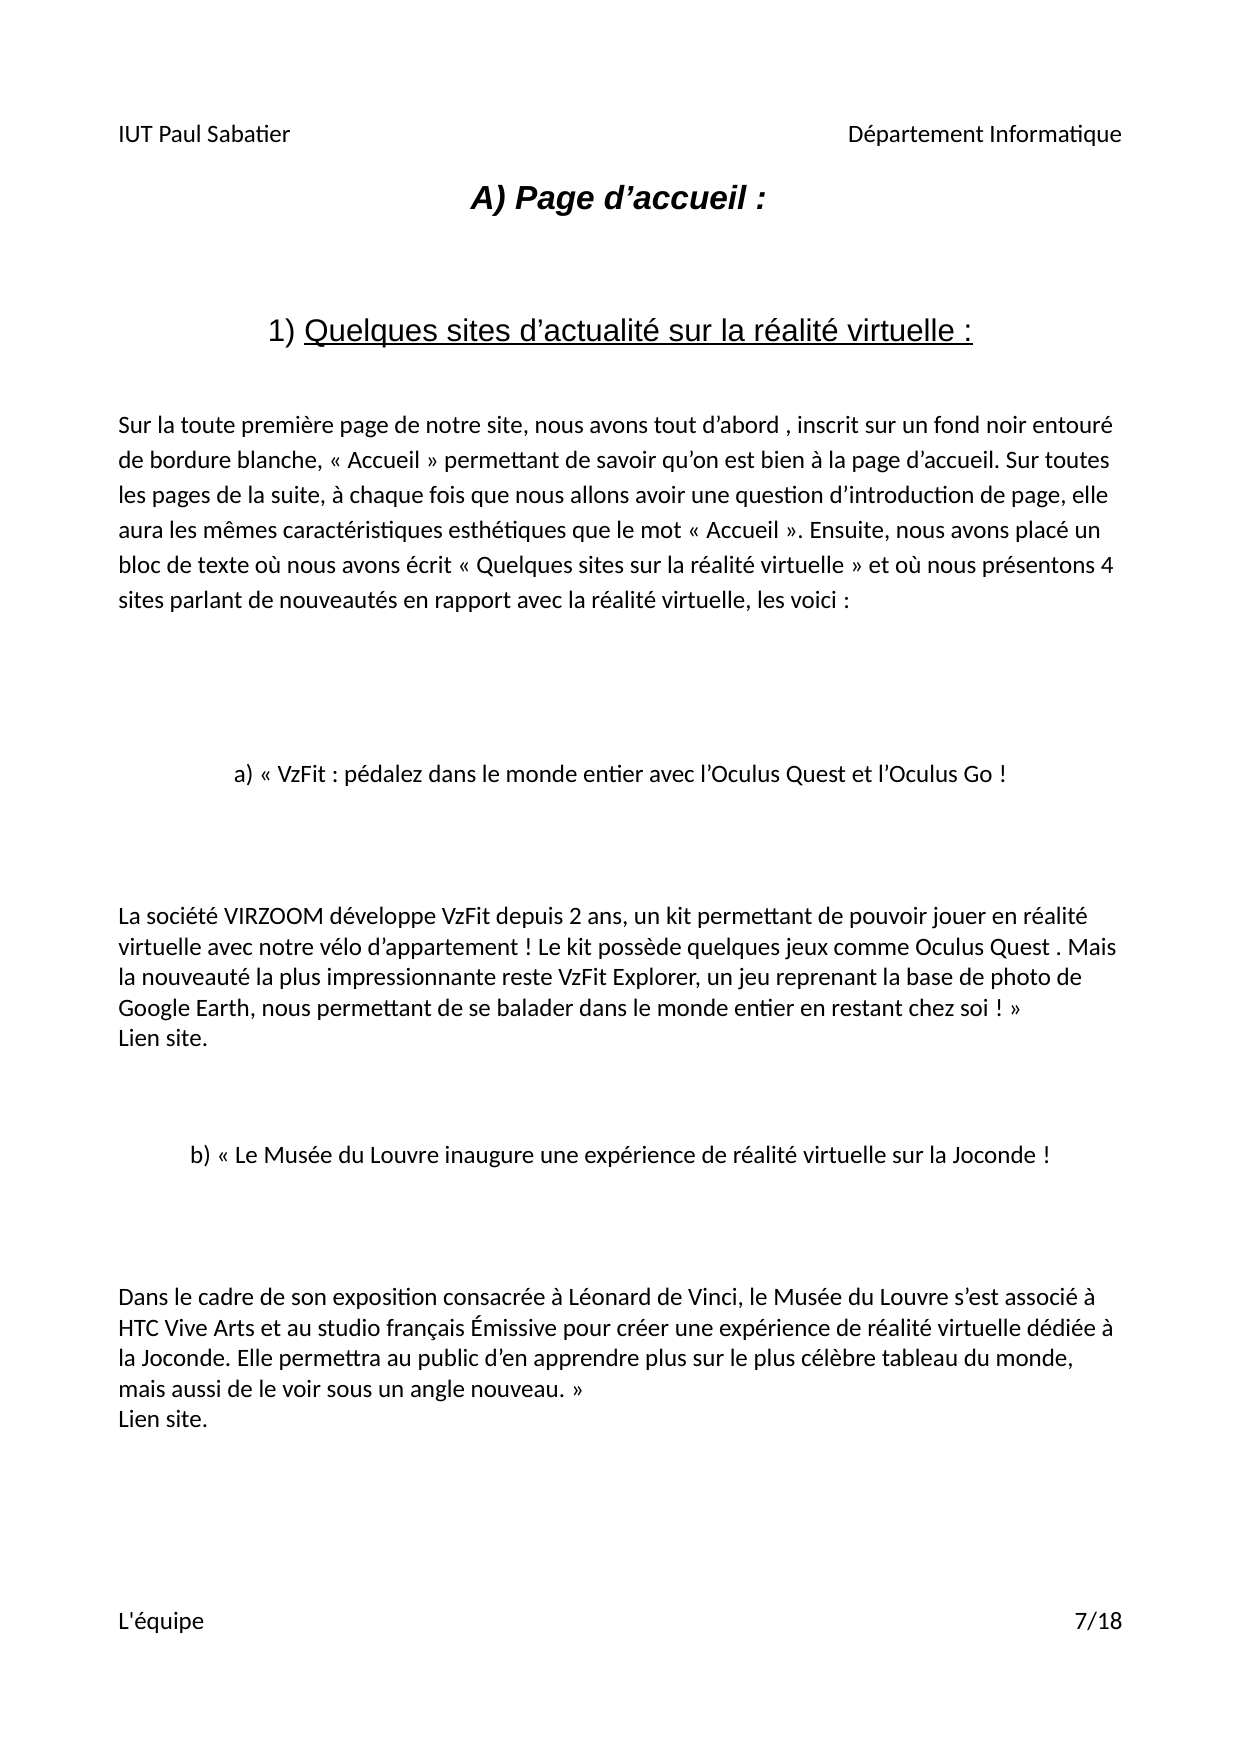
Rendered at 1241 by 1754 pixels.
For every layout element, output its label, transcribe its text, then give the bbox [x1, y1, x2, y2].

text Lien site. [118, 1023, 1122, 1053]
subtitle Page d’accueil : [118, 178, 1122, 217]
subtitle « Le Musée du Louvre inaugure une expérience de réalité virtuelle sur la Joconde ! [118, 1139, 1122, 1170]
subtitle Quelques sites d’actualité sur la réalité virtuelle : [118, 312, 1122, 347]
subtitle « VzFit : pédalez dans le monde entier avec l’Oculus Quest et l’Oculus Go ! [118, 758, 1122, 789]
text Sur la toute première page de notre site, nous avons tout d’abord , inscrit sur un fond noir entouré de bordure blanche, « Accueil » permettant de savoir qu’on est bien à la page d’accueil. Sur toutes les pages de la suite, à chaque fois que nous allons avoir une question d’introduction de page, elle aura les mêmes caractéristiques esthétiques que le mot « Accueil ». Ensuite, nous avons placé un bloc de texte où nous avons écrit « Quelques sites sur la réalité virtuelle » et où nous présentons 4 sites parlant de nouveautés en rapport avec la réalité virtuelle, les voici : [118, 409, 1122, 615]
text Lien site. [118, 1403, 1122, 1434]
text Dans le cadre de son exposition consacrée à Léonard de Vinci, le Musée du Louvre s’est associé à HTC Vive Arts et au studio français Émissive pour créer une expérience de réalité virtuelle dédiée à la Joconde. Elle permettra au public d’en apprendre plus sur le plus célèbre tableau du monde, mais aussi de le voir sous un angle nouveau. » [118, 1281, 1122, 1403]
text La société VIRZOOM développe VzFit depuis 2 ans, un kit permettant de pouvoir jouer en réalité virtuelle avec notre vélo d’appartement ! Le kit possède quelques jeux comme Oculus Quest . Mais la nouveauté la plus impressionnante reste VzFit Explorer, un jeu reprenant la base de photo de Google Earth, nous permettant de se balader dans le monde entier en restant chez soi ! » [118, 901, 1122, 1023]
